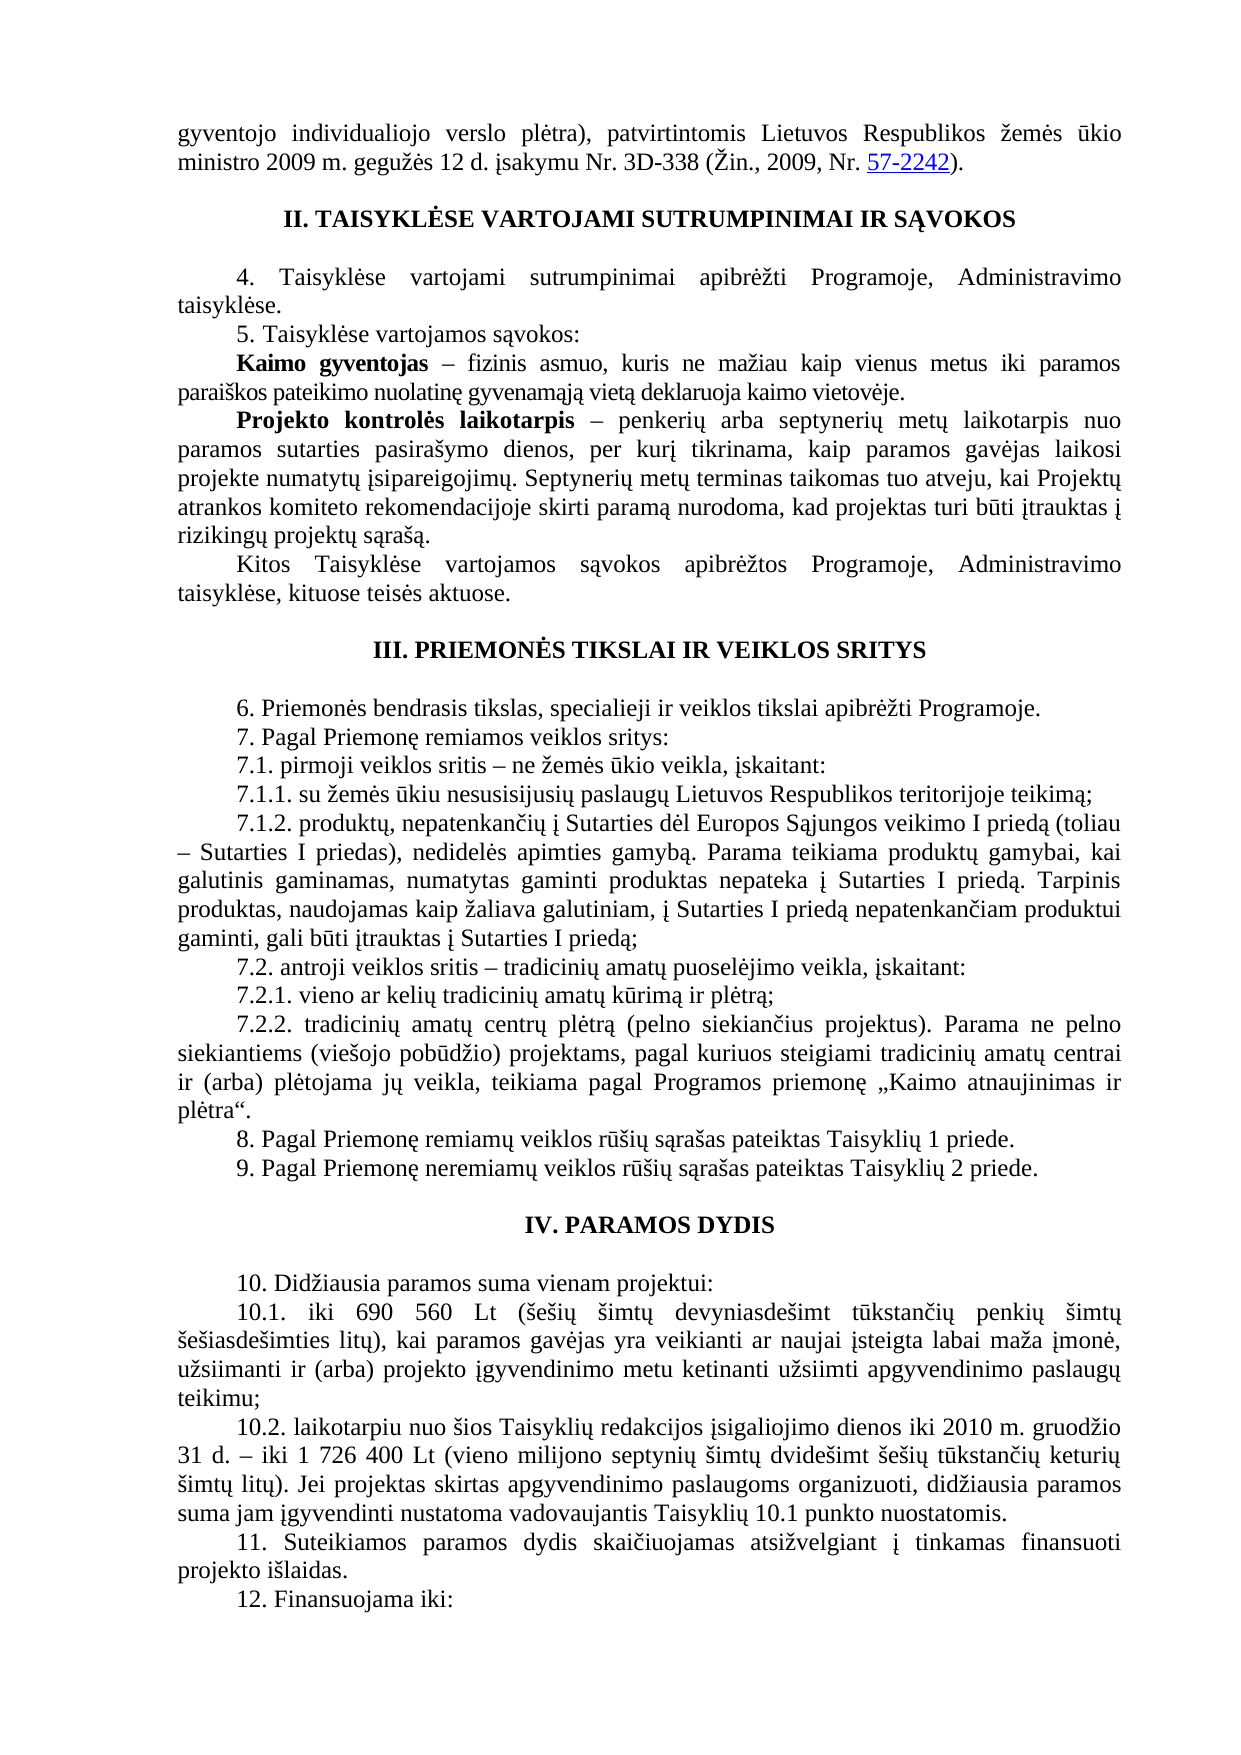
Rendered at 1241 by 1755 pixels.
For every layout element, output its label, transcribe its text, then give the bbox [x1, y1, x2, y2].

text IV. PARAMOS DYDIS [177, 1211, 1122, 1239]
text 7.2.1. vieno ar kelių tradicinių amatų kūrimą ir plėtrą; [177, 981, 1122, 1009]
text 11. Suteikiamos paramos dydis skaičiuojamas atsižvelgiant į tinkamas finansuoti projekto išlaidas. [177, 1527, 1122, 1584]
text 9. Pagal Priemonę neremiamų veiklos rūšių sąrašas pateiktas Taisyklių 2 priede. [177, 1153, 1122, 1182]
text Kaimo gyventojas – fizinis asmuo, kuris ne mažiau kaip vienus metus iki paramos paraiškos pateikimo nuolatinę gyvenamąją vietą deklaruoja kaimo vietovėje. [177, 348, 1122, 406]
text 7.1.2. produktų, nepatenkančių į Sutarties dėl Europos Sąjungos veikimo I priedą (toliau – Sutarties I priedas), nedidelės apimties gamybą. Parama teikiama produktų gamybai, kai galutinis gaminamas, numatytas gaminti produktas nepateka į Sutarties I priedą. Tarpinis produktas, naudojamas kaip žaliava galutiniam, į Sutarties I priedą nepatenkančiam produktui gaminti, gali būti įtrauktas į Sutarties I priedą; [177, 808, 1122, 952]
text 7.2. antroji veiklos sritis – tradicinių amatų puoselėjimo veikla, įskaitant: [177, 952, 1122, 981]
text Projekto kontrolės laikotarpis – penkerių arba septynerių metų laikotarpis nuo paramos sutarties pasirašymo dienos, per kurį tikrinama, kaip paramos gavėjas laikosi projekte numatytų įsipareigojimų. Septynerių metų terminas taikomas tuo atveju, kai Projektų atrankos komiteto rekomendacijoje skirti paramą nurodoma, kad projektas turi būti įtrauktas į rizikingų projektų sąrašą. [177, 406, 1122, 549]
text 10.2. laikotarpiu nuo šios Taisyklių redakcijos įsigaliojimo dienos iki 2010 m. gruodžio 31 d. – iki 1 726 400 Lt (vieno milijono septynių šimtų dvidešimt šešių tūkstančių keturių šimtų litų). Jei projektas skirtas apgyvendinimo paslaugoms organizuoti, didžiausia paramos suma jam įgyvendinti nustatoma vadovaujantis Taisyklių 10.1 punkto nuostatomis. [177, 1412, 1122, 1527]
text 7.1.1. su žemės ūkiu nesusisijusių paslaugų Lietuvos Respublikos teritorijoje teikimą; [177, 779, 1122, 808]
text Kitos Taisyklėse vartojamos sąvokos apibrėžtos Programoje, Administravimo taisyklėse, kituose teisės aktuose. [177, 549, 1122, 607]
text 4. Taisyklėse vartojami sutrumpinimai apibrėžti Programoje, Administravimo taisyklėse. [177, 262, 1122, 319]
text 7.2.2. tradicinių amatų centrų plėtrą (pelno siekiančius projektus). Parama ne pelno siekiantiems (viešojo pobūdžio) projektams, pagal kuriuos steigiami tradicinių amatų centrai ir (arba) plėtojama jų veikla, teikiama pagal Programos priemonę „Kaimo atnaujinimas ir plėtra“. [177, 1009, 1122, 1124]
text 8. Pagal Priemonę remiamų veiklos rūšių sąrašas pateiktas Taisyklių 1 priede. [177, 1124, 1122, 1153]
text 10.1. iki 690 560 Lt (šešių šimtų devyniasdešimt tūkstančių penkių šimtų šešiasdešimties litų), kai paramos gavėjas yra veikianti ar naujai įsteigta labai maža įmonė, užsiimanti ir (arba) projekto įgyvendinimo metu ketinanti užsiimti apgyvendinimo paslaugų teikimu; [177, 1297, 1122, 1412]
text gyventojo individualiojo verslo plėtra), patvirtintomis Lietuvos Respublikos žemės ūkio ministro 2009 m. gegužės 12 d. įsakymu Nr. 3D-338 (Žin., 2009, Nr. 57-2242). [177, 118, 1122, 176]
text 5. Taisyklėse vartojamos sąvokos: [177, 319, 1122, 348]
text 7. Pagal Priemonę remiamos veiklos sritys: [177, 722, 1122, 751]
text II. TAISYKLĖSE VARTOJAMI SUTRUMPINIMAI IR SĄVOKOS [177, 204, 1122, 233]
text III. PRIEMONĖS TIKSLAI IR VEIKLOS SRITYS [177, 636, 1122, 664]
text 12. Finansuojama iki: [177, 1584, 1122, 1613]
text 6. Priemonės bendrasis tikslas, specialieji ir veiklos tikslai apibrėžti Programoje. [177, 693, 1122, 722]
text 10. Didžiausia paramos suma vienam projektui: [177, 1268, 1122, 1297]
text 7.1. pirmoji veiklos sritis – ne žemės ūkio veikla, įskaitant: [177, 751, 1122, 779]
